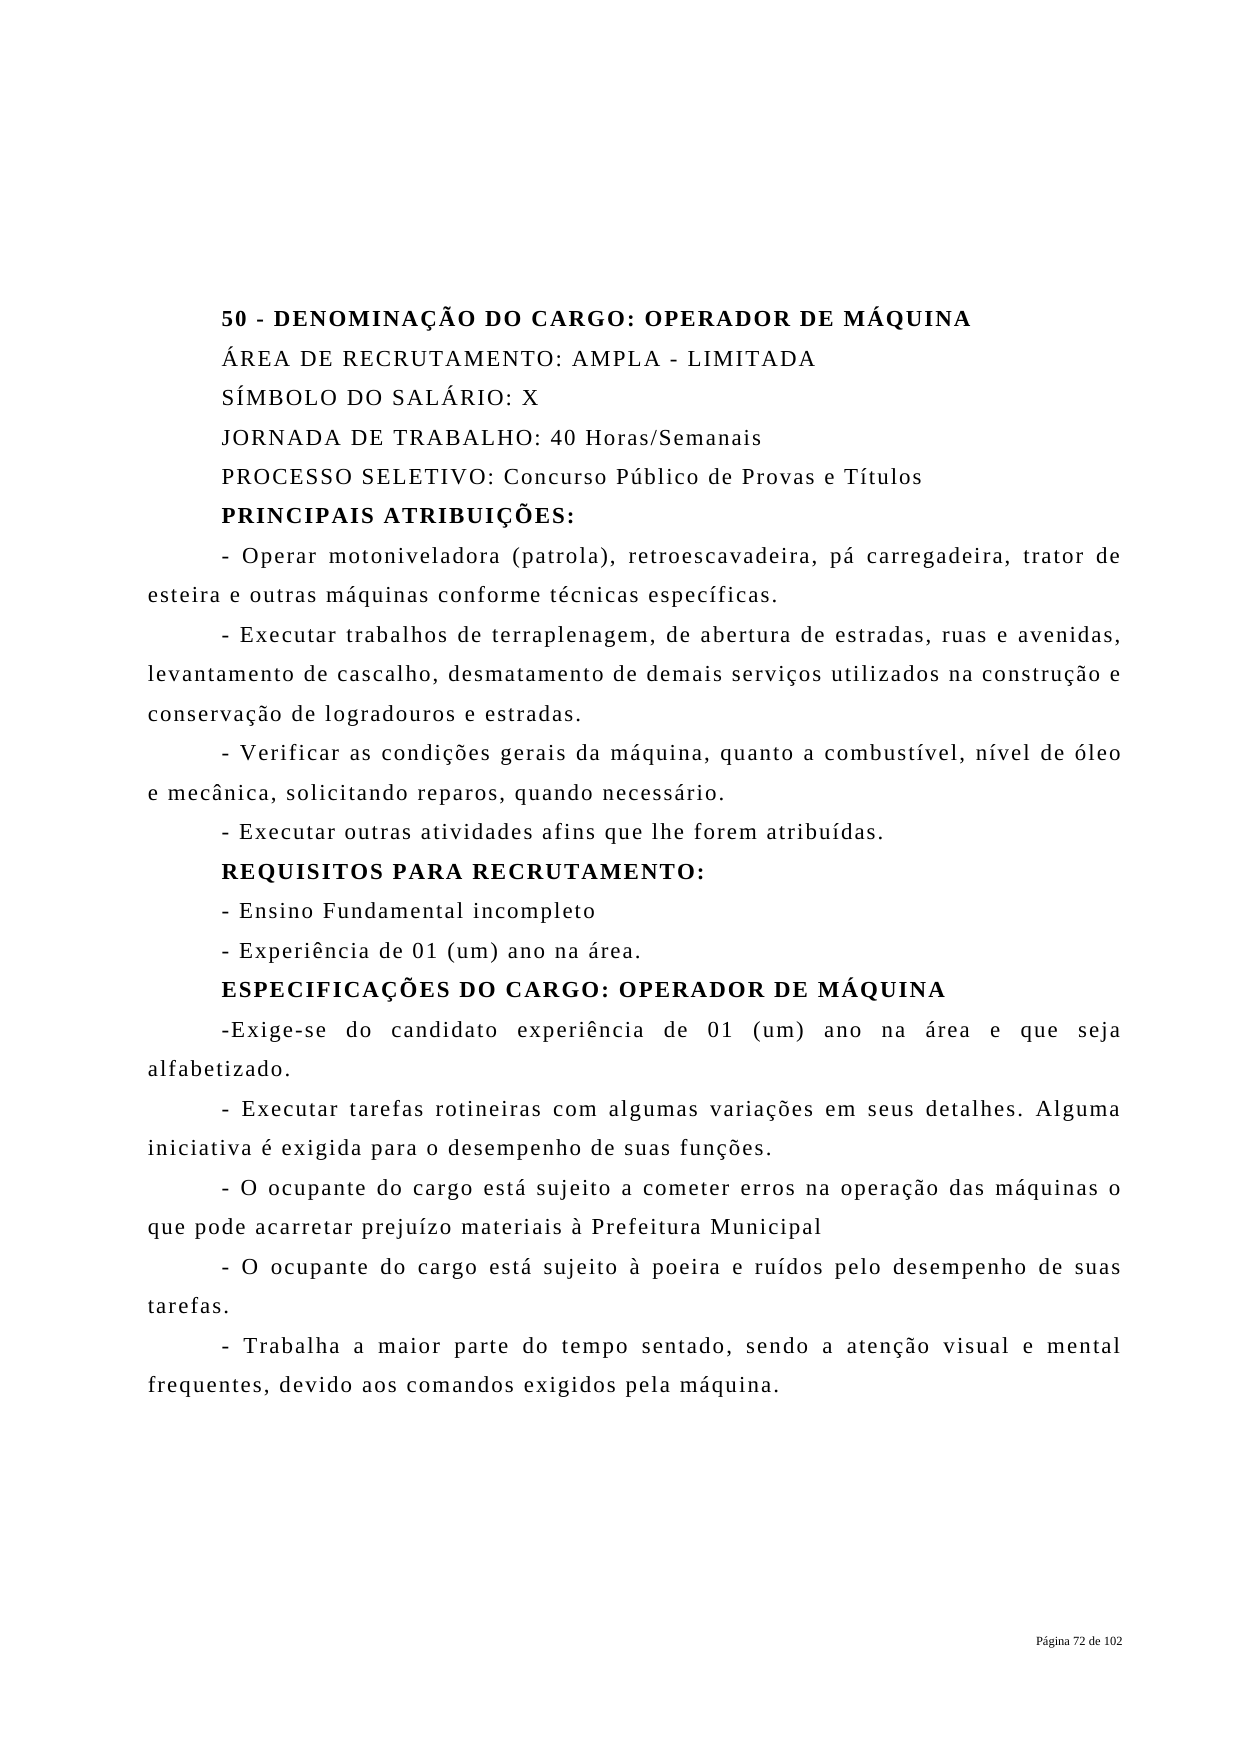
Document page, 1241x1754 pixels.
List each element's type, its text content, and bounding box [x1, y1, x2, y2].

text PRINCIPAIS ATRIBUIÇÕES: [148, 503, 1122, 529]
text SÍMBOLO DO SALÁRIO: X [148, 384, 1122, 411]
text - O ocupante do cargo está sujeito à poeira e ruídos pelo desempenho de suas tarefas. [148, 1253, 1122, 1318]
text - Executar outras atividades afins que lhe forem atribuídas. [148, 818, 1122, 845]
text - Executar tarefas rotineiras com algumas variações em seus detalhes. Alguma iniciativa é exigida para o desempenho de suas funções. [148, 1095, 1122, 1161]
text REQUISITOS PARA RECRUTAMENTO: [148, 858, 1122, 884]
text ÁREA DE RECRUTAMENTO: AMPLA - LIMITADA [148, 345, 1122, 371]
text - Verificar as condições gerais da máquina, quanto a combustível, nível de óleo e mecânica, solicitando reparos, quando necessário. [148, 739, 1122, 805]
text - O ocupante do cargo está sujeito a cometer erros na operação das máquinas o que pode acarretar prejuízo materiais à Prefeitura Municipal [148, 1174, 1122, 1239]
text - Operar motoniveladora (patrola), retroescavadeira, pá carregadeira, trator de esteira e outras máquinas conforme técnicas específicas. [148, 542, 1122, 608]
text 50 - DENOMINAÇÃO DO CARGO: OPERADOR DE MÁQUINA [148, 305, 1122, 332]
text JORNADA DE TRABALHO: 40 Horas/Semanais [148, 424, 1122, 450]
text - Ensino Fundamental incompleto [148, 897, 1122, 924]
text - Trabalha a maior parte do tempo sentado, sendo a atenção visual e mental frequentes, devido aos comandos exigidos pela máquina. [148, 1332, 1122, 1397]
text - Executar trabalhos de terraplenagem, de abertura de estradas, ruas e avenidas, levantamento de cascalho, desmatamento de demais serviços utilizados na construção e conservação de logradouros e estradas. [148, 621, 1122, 726]
text ESPECIFICAÇÕES DO CARGO: OPERADOR DE MÁQUINA [148, 976, 1122, 1003]
text PROCESSO SELETIVO: Concurso Público de Provas e Títulos [148, 463, 1122, 489]
text - Experiência de 01 (um) ano na área. [148, 937, 1122, 963]
text -Exige-se do candidato experiência de 01 (um) ano na área e que seja alfabetizado. [148, 1016, 1122, 1082]
